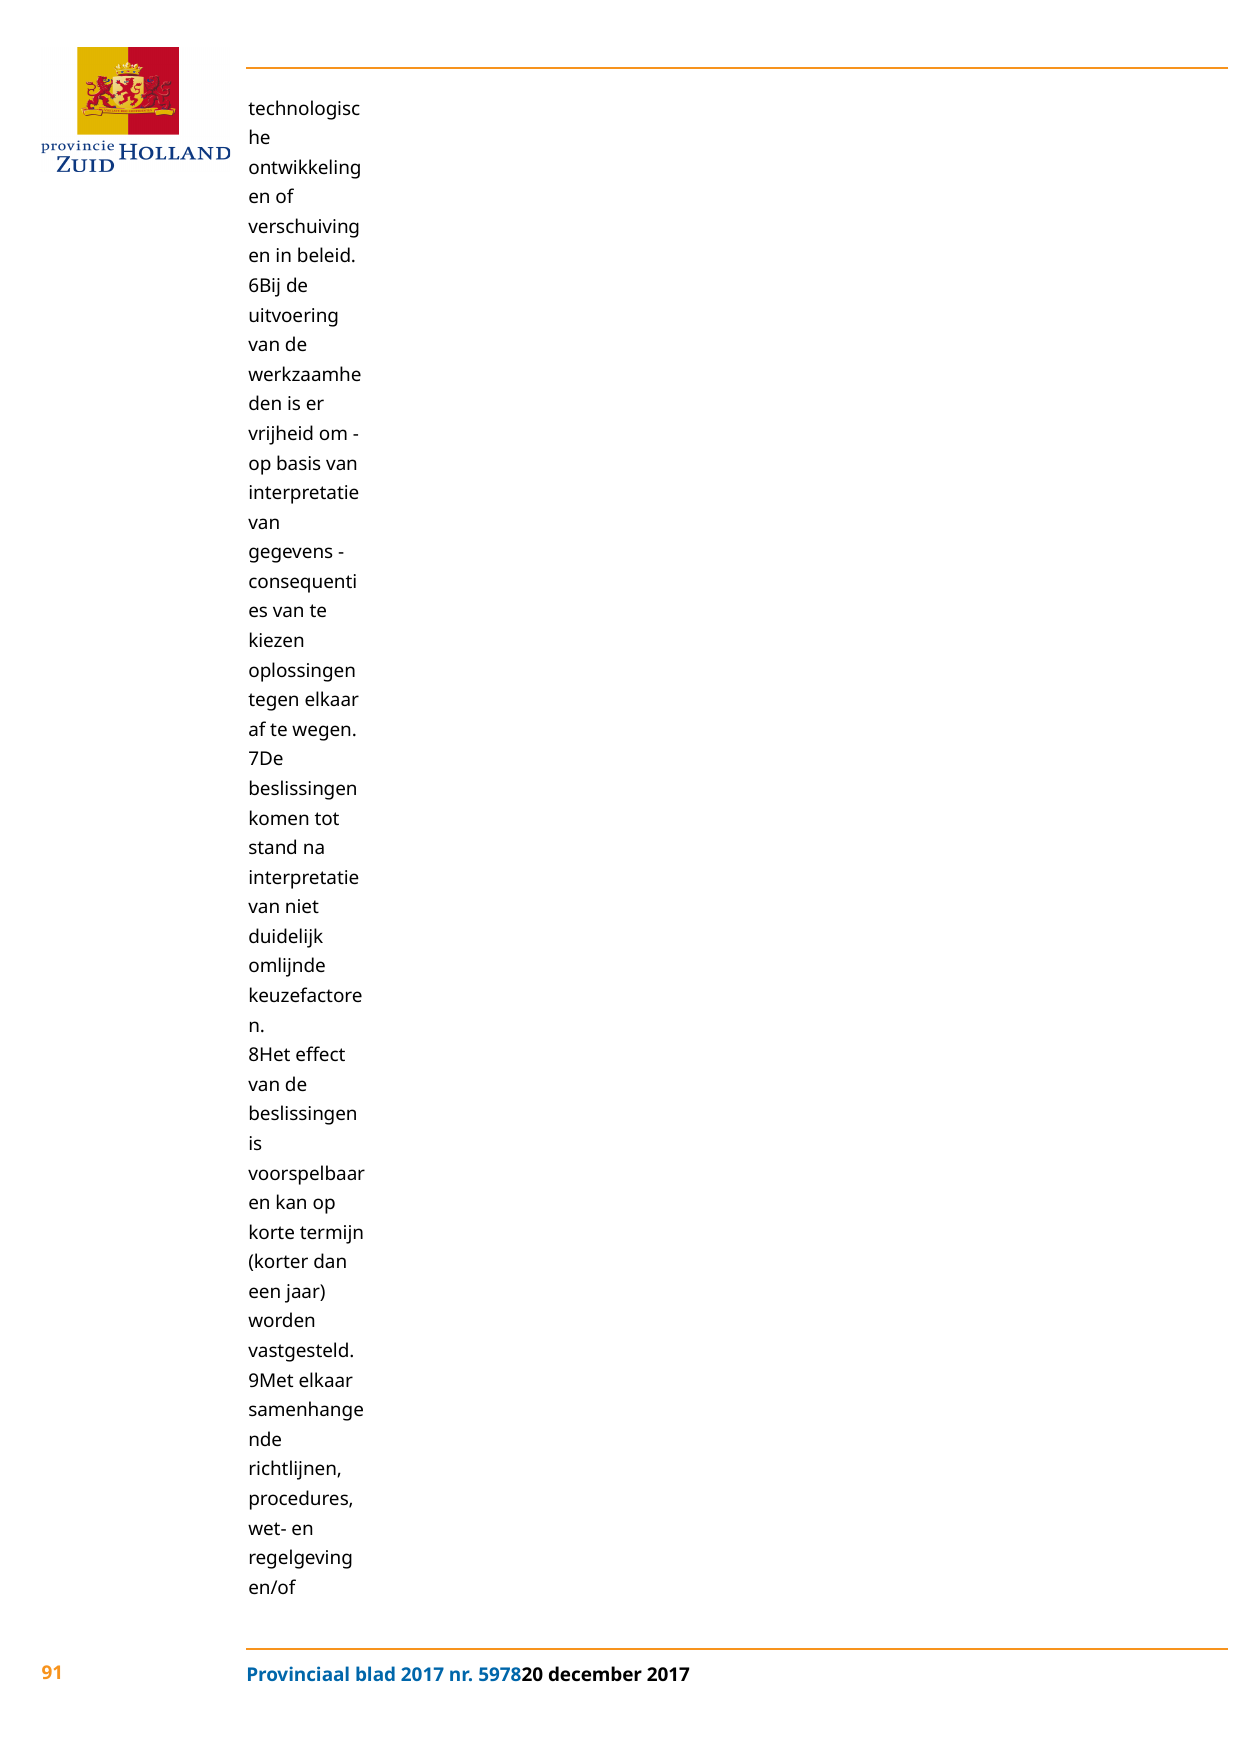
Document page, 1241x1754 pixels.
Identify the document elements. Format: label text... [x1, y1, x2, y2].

table_cell [702, 95, 814, 1600]
table_cell [927, 95, 1039, 1600]
table_cell [365, 95, 477, 1600]
table_cell [478, 95, 590, 1600]
picture [41, 47, 231, 172]
table_cell [1039, 95, 1152, 1600]
table_cell [815, 95, 927, 1600]
table_cell technologische ontwikkelingen of verschuivingen in beleid. 6Bij de uitvoering van de werkzaamheden is er vrijheid om - op basis van interpretatie van gegevens - consequenties van te kiezen oplossingen tegen elkaar af te wegen. 7De beslissingen komen tot stand na interpretatie van niet duidelijk omlijnde keuzefactoren. 8Het effect van de beslissingen is voorspelbaar en kan op korte termijn (korter dan een jaar) worden vastgesteld. 9Met elkaar samenhangende richtlijnen, procedures, wet- en regelgeving en/of [248, 95, 365, 1600]
table_cell [590, 95, 702, 1600]
